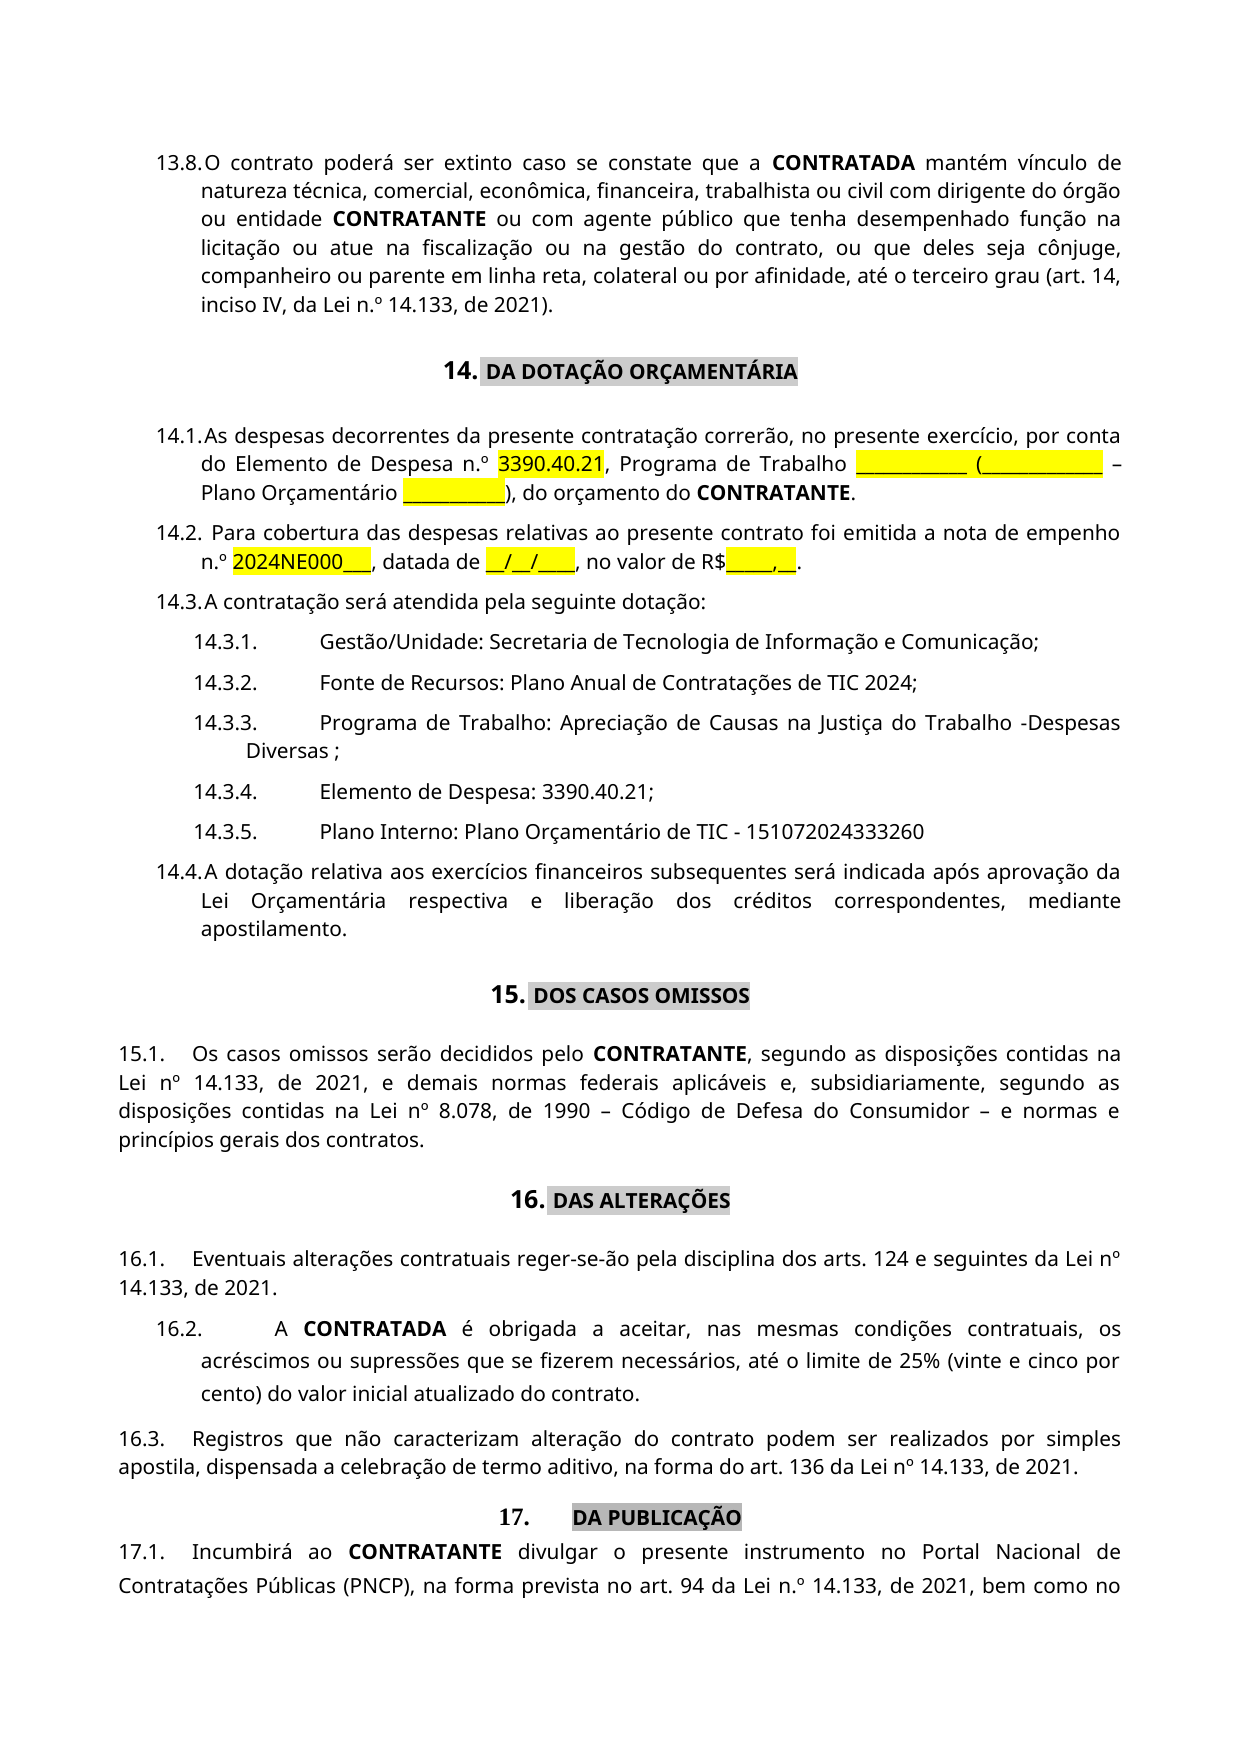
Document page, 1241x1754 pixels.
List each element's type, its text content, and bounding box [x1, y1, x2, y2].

list Os casos omissos serão decididos pelo CONTRATANTE, segundo as disposições contidas na Lei nº 14.133, de 2021, e demais normas federais aplicáveis e, subsidiariamente, segundo as disposições contidas na Lei nº 8.078, de 1990 – Código de Defesa do Consumidor – e normas e princípios gerais dos contratos. [118, 1039, 1122, 1153]
list DA DOTAÇÃO ORÇAMENTÁRIA [118, 353, 1122, 387]
list DOS CASOS OMISSOS [118, 977, 1122, 1011]
list A CONTRATADA é obrigada a aceitar, nas mesmas condições contratuais, os acréscimos ou supressões que se fizerem necessários, até o limite de 25% (vinte e cinco por cento) do valor inicial atualizado do contrato. [156, 1314, 1122, 1407]
list Gestão/Unidade: Secretaria de Tecnologia de Informação e Comunicação; [193, 627, 1122, 656]
list Elemento de Despesa: 3390.40.21; [193, 777, 1122, 805]
list As despesas decorrentes da presente contratação correrão, no presente exercício, por conta do Elemento de Despesa n.º 3390.40.21, Programa de Trabalho ____________ (_____________ – Plano Orçamentário ___________), do orçamento do CONTRATANTE. [156, 421, 1122, 506]
list Plano Interno: Plano Orçamentário de TIC - 151072024333260 [193, 817, 1122, 846]
list Incumbirá ao CONTRATANTE divulgar o presente instrumento no Portal Nacional de Contratações Públicas (PNCP), na forma prevista no art. 94 da Lei n.º 14.133, de 2021, bem como no [118, 1537, 1122, 1599]
list A dotação relativa aos exercícios financeiros subsequentes será indicada após aprovação da Lei Orçamentária respectiva e liberação dos créditos correspondentes, mediante apostilamento. [156, 857, 1122, 943]
list DAS ALTERAÇÕES [118, 1182, 1122, 1216]
list Registros que não caracterizam alteração do contrato podem ser realizados por simples apostila, dispensada a celebração de termo aditivo, na forma do art. 136 da Lei nº 14.133, de 2021. [118, 1424, 1122, 1481]
list Programa de Trabalho: Apreciação de Causas na Justiça do Trabalho -Despesas Diversas ; [193, 708, 1122, 765]
list Para cobertura das despesas relativas ao presente contrato foi emitida a nota de empenho n.º 2024NE000___, datada de __/__/____, no valor de R$_____,__. [156, 518, 1122, 575]
list DA PUBLICAÇÃO [118, 1502, 1122, 1531]
list Eventuais alterações contratuais reger-se-ão pela disciplina dos arts. 124 e seguintes da Lei nº 14.133, de 2021. [118, 1244, 1122, 1301]
list A contratação será atendida pela seguinte dotação: [156, 587, 1122, 616]
list O contrato poderá ser extinto caso se constate que a CONTRATADA mantém vínculo de natureza técnica, comercial, econômica, financeira, trabalhista ou civil com dirigente do órgão ou entidade CONTRATANTE ou com agente público que tenha desempenhado função na licitação ou atue na fiscalização ou na gestão do contrato, ou que deles seja cônjuge, companheiro ou parente em linha reta, colateral ou por afinidade, até o terceiro grau (art. 14, inciso IV, da Lei n.º 14.133, de 2021). [156, 148, 1122, 318]
list Fonte de Recursos: Plano Anual de Contratações de TIC 2024; [193, 668, 1122, 696]
